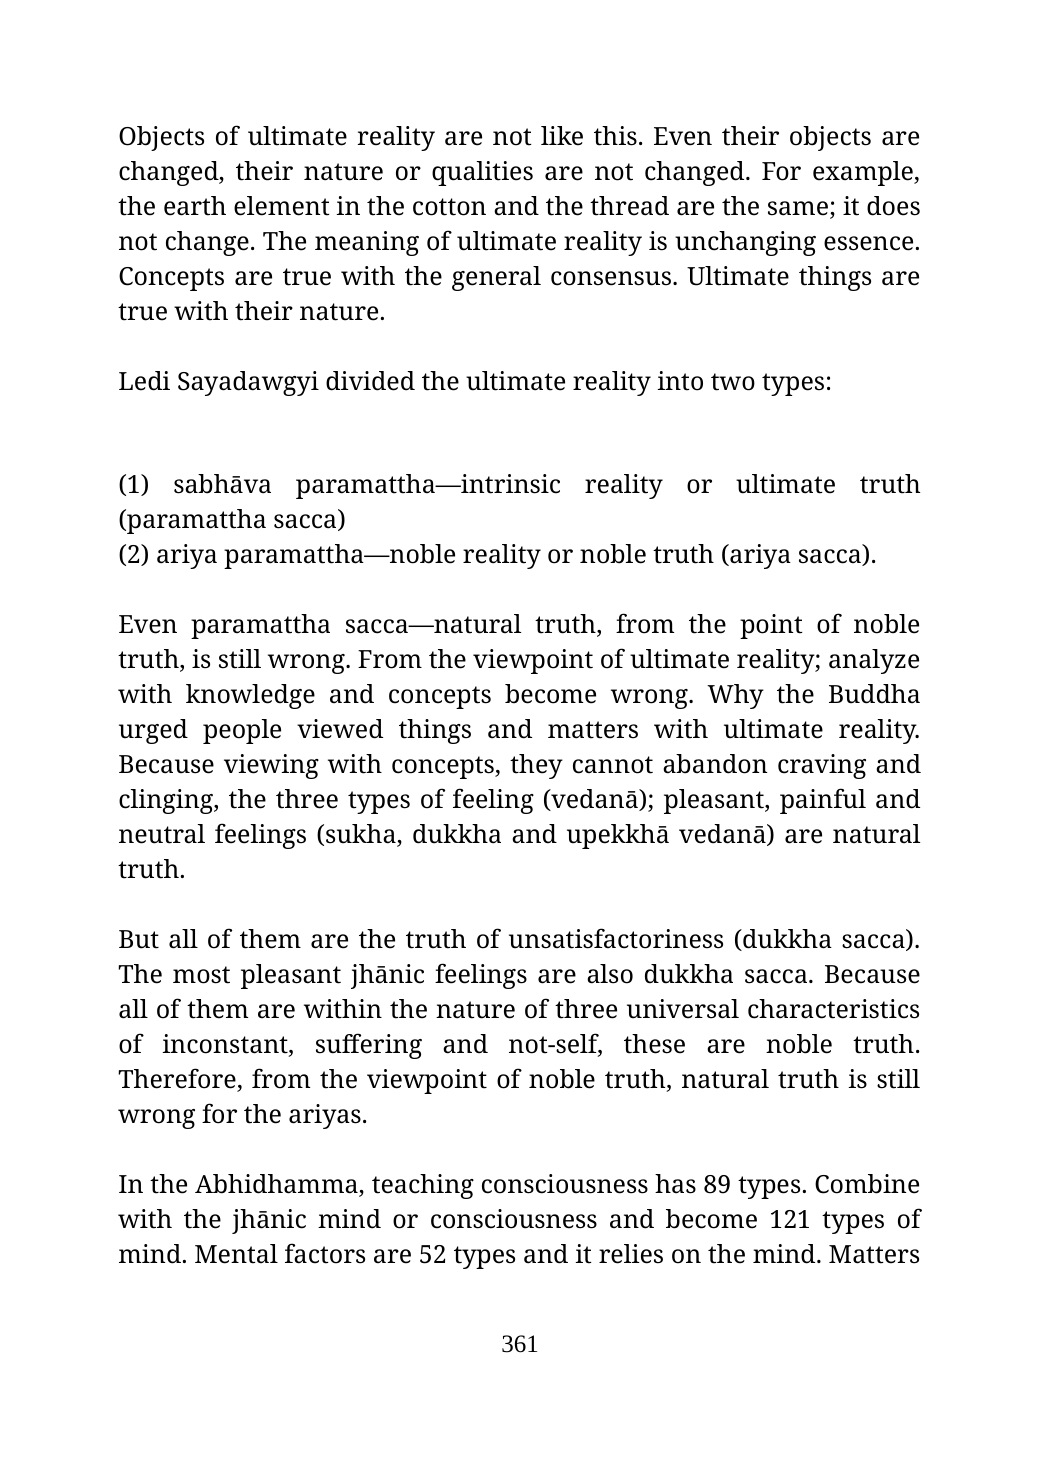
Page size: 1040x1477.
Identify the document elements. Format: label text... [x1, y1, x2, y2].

text (1) sabhāva paramattha—intrinsic reality or ultimate truth (paramattha sacca) (2) ariya paramattha—noble reality or noble truth (ariya sacca). Even paramattha sacca—natural truth, from the point of noble truth, is still wrong. From the viewpoint of ultimate reality; analyze with knowledge and concepts become wrong. Why the Buddha urged people viewed things and matters with ultimate reality. Because viewing with concepts, they cannot abandon craving and clinging, the three types of feeling (vedanā); pleasant, painful and neutral feelings (sukha, dukkha and upekkhā vedanā) are natural truth. But all of them are the truth of unsatisfactoriness (dukkha sacca). The most pleasant jhānic feelings are also dukkha sacca. Because all of them are within the nature of three universal characteristics of inconstant, suffering and not-self, these are noble truth. Therefore, from the viewpoint of noble truth, natural truth is still wrong for the ariyas. In the Abhidhamma, teaching consciousness has 89 types. Combine with the jhānic mind or consciousness and become 121 types of mind. Mental factors are 52 types and it relies on the mind. Matters [118, 466, 922, 1271]
text Objects of ultimate reality are not like this. Even their objects are changed, their nature or qualities are not changed. For example, the earth element in the cotton and the thread are the same; it does not change. The meaning of ultimate reality is unchanging essence. Concepts are true with the general consensus. Ultimate things are true with their nature. Ledi Sayadawgyi divided the ultimate reality into two types: [118, 118, 922, 433]
